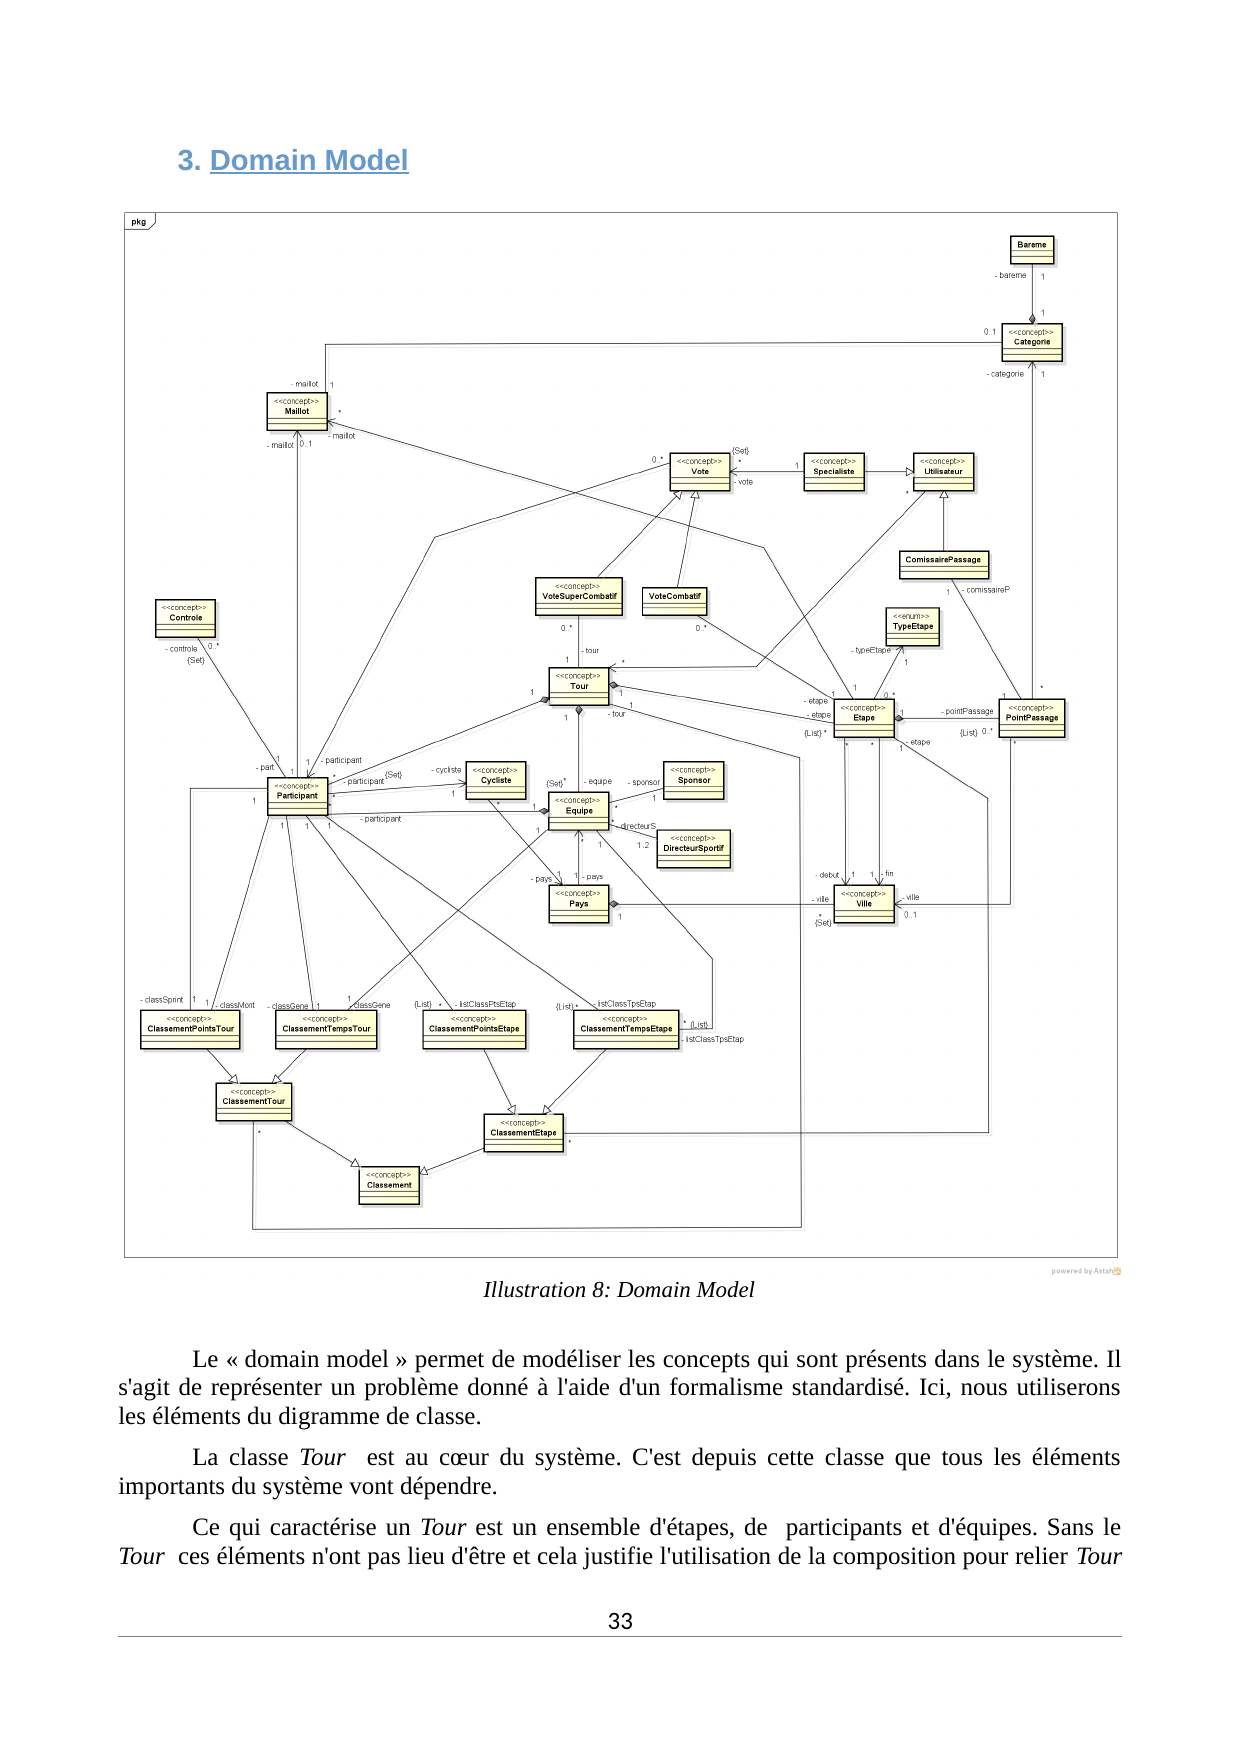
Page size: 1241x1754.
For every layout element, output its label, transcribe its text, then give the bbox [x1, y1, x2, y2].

subtitle Domain Model [177, 143, 1122, 176]
text Le « domain model » permet de modéliser les concepts qui sont présents dans le système. Il s'agit de représenter un problème donné à l'aide d'un formalisme standardisé. Ici, nous utiliserons les éléments du digramme de classe. [118, 1344, 1122, 1430]
text La classe Tour est au cœur du système. C'est depuis cette classe que tous les éléments importants du système vont dépendre. [118, 1442, 1122, 1500]
text Ce qui caractérise un Tour est un ensemble d'étapes, de participants et d'équipes. Sans le Tour ces éléments n'ont pas lieu d'être et cela justifie l'utilisation de la composition pour relier Tour [118, 1512, 1122, 1570]
picture [118, 206, 1123, 1277]
text Illustration 8: Domain Model [118, 1277, 1122, 1302]
